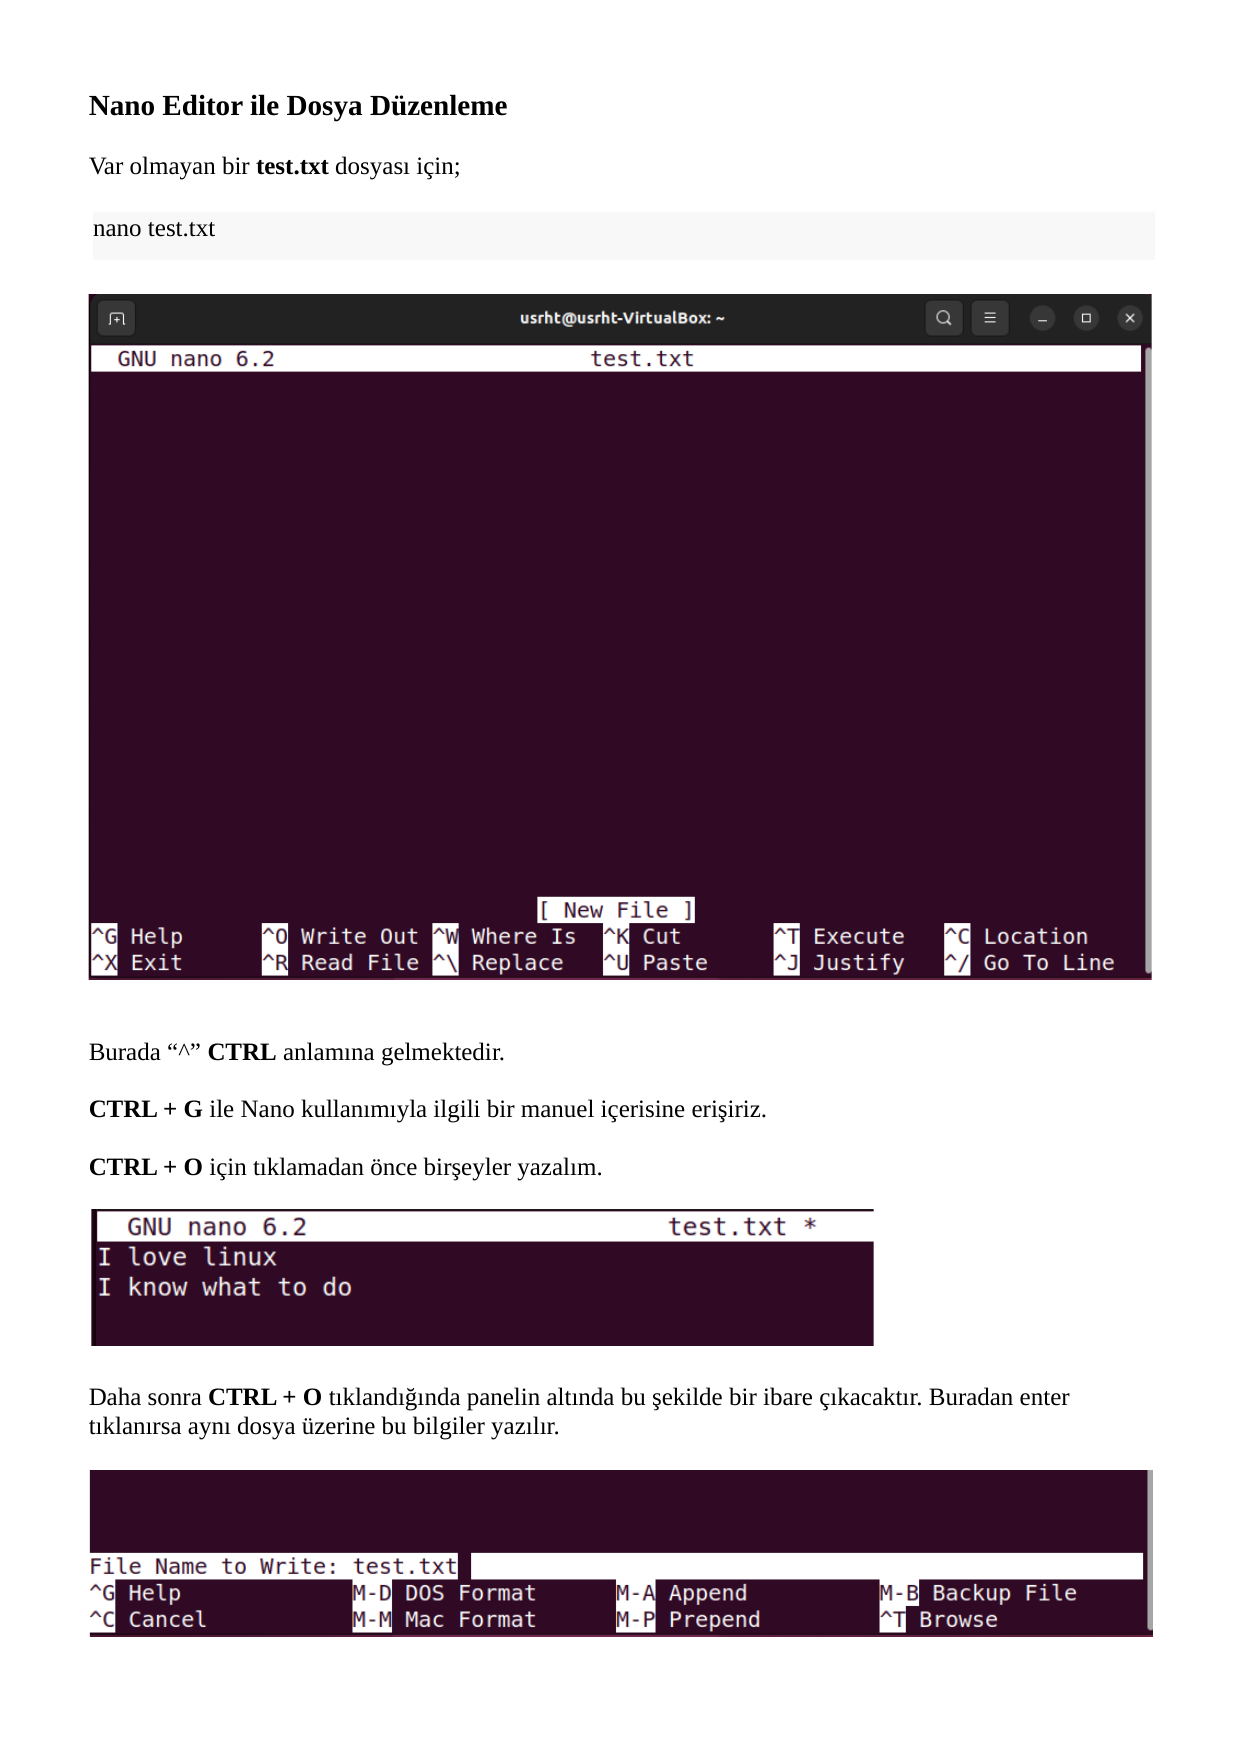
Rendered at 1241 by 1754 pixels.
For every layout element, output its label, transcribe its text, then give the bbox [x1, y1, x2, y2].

text CTRL + G ile Nano kullanımıyla ilgili bir manuel içerisine erişiriz. [88, 1094, 1152, 1123]
text Daha sonra CTRL + O tıklandığında panelin altında bu şekilde bir ibare çıkacaktır. Buradan enter tıklanırsa aynı dosya üzerine bu bilgiler yazılır. [88, 1382, 1152, 1439]
text Burada “^” CTRL anlamına gelmektedir. [88, 1037, 1152, 1066]
text Nano Editor ile Dosya Düzenleme [88, 88, 1152, 122]
text Var olmayan bir test.txt dosyası için; [88, 151, 1152, 179]
text CTRL + O için tıklamadan önce birşeyler yazalım. [88, 1152, 1152, 1181]
picture [88, 294, 1152, 980]
picture [91, 1209, 874, 1346]
picture [89, 1470, 1153, 1637]
